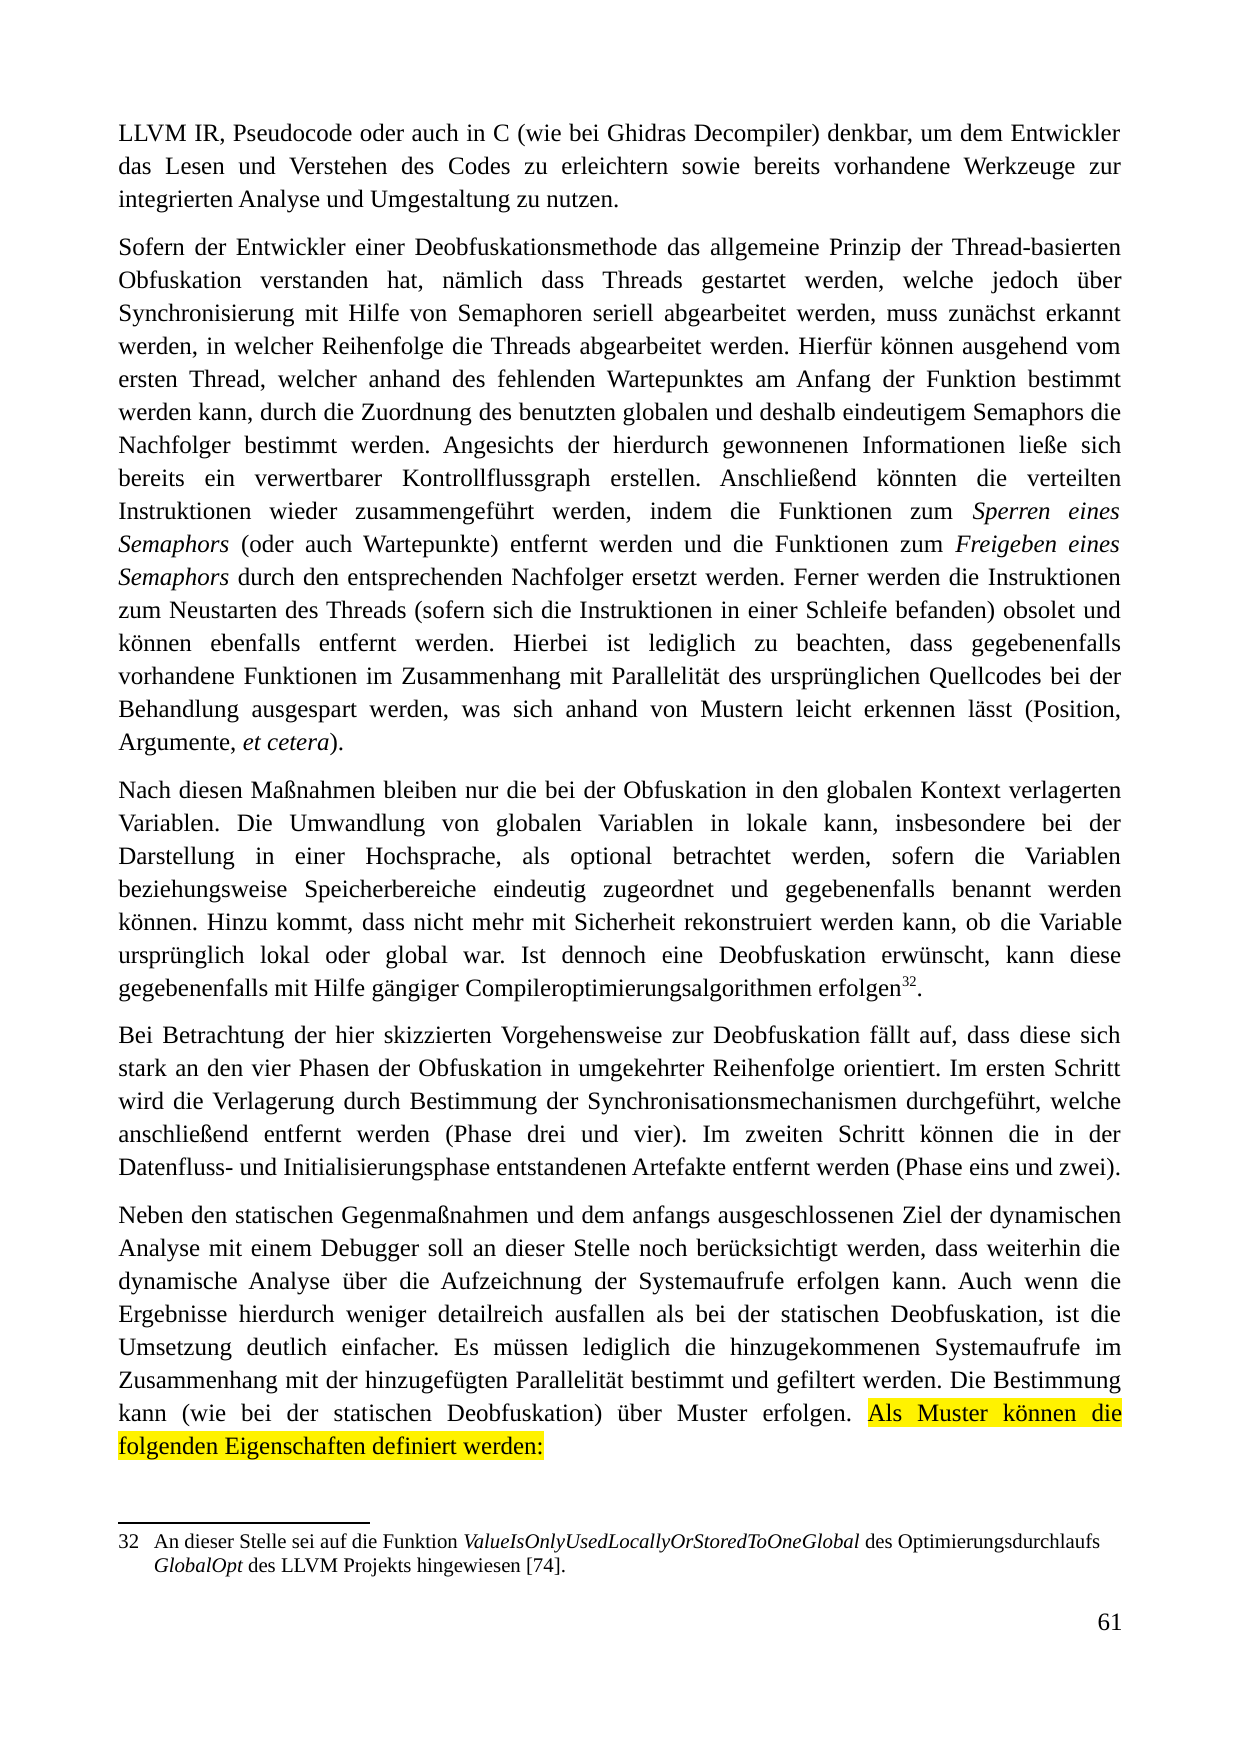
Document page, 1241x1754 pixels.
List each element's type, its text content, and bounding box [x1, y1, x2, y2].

text Nach diesen Maßnahmen bleiben nur die bei der Obfuskation in den globalen Kontext verlagerten Variablen. Die Umwandlung von globalen Variablen in lokale kann, insbesondere bei der Darstellung in einer Hochsprache, als optional betrachtet werden, sofern die Variablen beziehungsweise Speicherbereiche eindeutig zugeordnet und gegebenenfalls benannt werden können. Hinzu kommt, dass nicht mehr mit Sicherheit rekonstruiert werden kann, ob die Variable ursprünglich lokal oder global war. Ist dennoch eine Deobfuskation erwünscht, kann diese gegebenenfalls mit Hilfe gängiger Compileroptimierungsalgorithmen erfolgen. [118, 775, 1122, 1002]
text An dieser Stelle sei auf die Funktion ValueIsOnlyUsedLocallyOrStoredToOneGlobal des Optimierungsdurchlaufs GlobalOpt des LLVM Projekts hingewiesen [74]. [118, 1529, 1122, 1577]
text LLVM IR, Pseudocode oder auch in C (wie bei Ghidras Decompiler) denkbar, um dem Entwickler das Lesen und Verstehen des Codes zu erleichtern sowie bereits vorhandene Werkzeuge zur integrierten Analyse und Umgestaltung zu nutzen. [118, 118, 1122, 213]
text Neben den statischen Gegenmaßnahmen und dem anfangs ausgeschlossenen Ziel der dynamischen Analyse mit einem Debugger soll an dieser Stelle noch berücksichtigt werden, dass weiterhin die dynamische Analyse über die Aufzeichnung der Systemaufrufe erfolgen kann. Auch wenn die Ergebnisse hierdurch weniger detailreich ausfallen als bei der statischen Deobfuskation, ist die Umsetzung deutlich einfacher. Es müssen lediglich die hinzugekommenen Systemaufrufe im Zusammenhang mit der hinzugefügten Parallelität bestimmt und gefiltert werden. Die Bestimmung kann (wie bei der statischen Deobfuskation) über Muster erfolgen. Als Muster können die folgenden Eigenschaften definiert werden: [118, 1200, 1122, 1460]
text Sofern der Entwickler einer Deobfuskationsmethode das allgemeine Prinzip der Thread-basierten Obfuskation verstanden hat, nämlich dass Threads gestartet werden, welche jedoch über Synchronisierung mit Hilfe von Semaphoren seriell abgearbeitet werden, muss zunächst erkannt werden, in welcher Reihenfolge die Threads abgearbeitet werden. Hierfür können ausgehend vom ersten Thread, welcher anhand des fehlenden Wartepunktes am Anfang der Funktion bestimmt werden kann, durch die Zuordnung des benutzten globalen und deshalb eindeutigem Semaphors die Nachfolger bestimmt werden. Angesichts der hierdurch gewonnenen Informationen ließe sich bereits ein verwertbarer Kontrollflussgraph erstellen. Anschließend könnten die verteilten Instruktionen wieder zusammengeführt werden, indem die Funktionen zum Sperren eines Semaphors (oder auch Wartepunkte) entfernt werden und die Funktionen zum Freigeben eines Semaphors durch den entsprechenden Nachfolger ersetzt werden. Ferner werden die Instruktionen zum Neustarten des Threads (sofern sich die Instruktionen in einer Schleife befanden) obsolet und können ebenfalls entfernt werden. Hierbei ist lediglich zu beachten, dass gegebenenfalls vorhandene Funktionen im Zusammenhang mit Parallelität des ursprünglichen Quellcodes bei der Behandlung ausgespart werden, was sich anhand von Mustern leicht erkennen lässt (Position, Argumente, et cetera). [118, 232, 1122, 756]
text Bei Betrachtung der hier skizzierten Vorgehensweise zur Deobfuskation fällt auf, dass diese sich stark an den vier Phasen der Obfuskation in umgekehrter Reihenfolge orientiert. Im ersten Schritt wird die Verlagerung durch Bestimmung der Synchronisationsmechanismen durchgeführt, welche anschließend entfernt werden (Phase drei und vier). Im zweiten Schritt können die in der Datenfluss- und Initialisierungsphase entstandenen Artefakte entfernt werden (Phase eins und zwei). [118, 1020, 1122, 1181]
